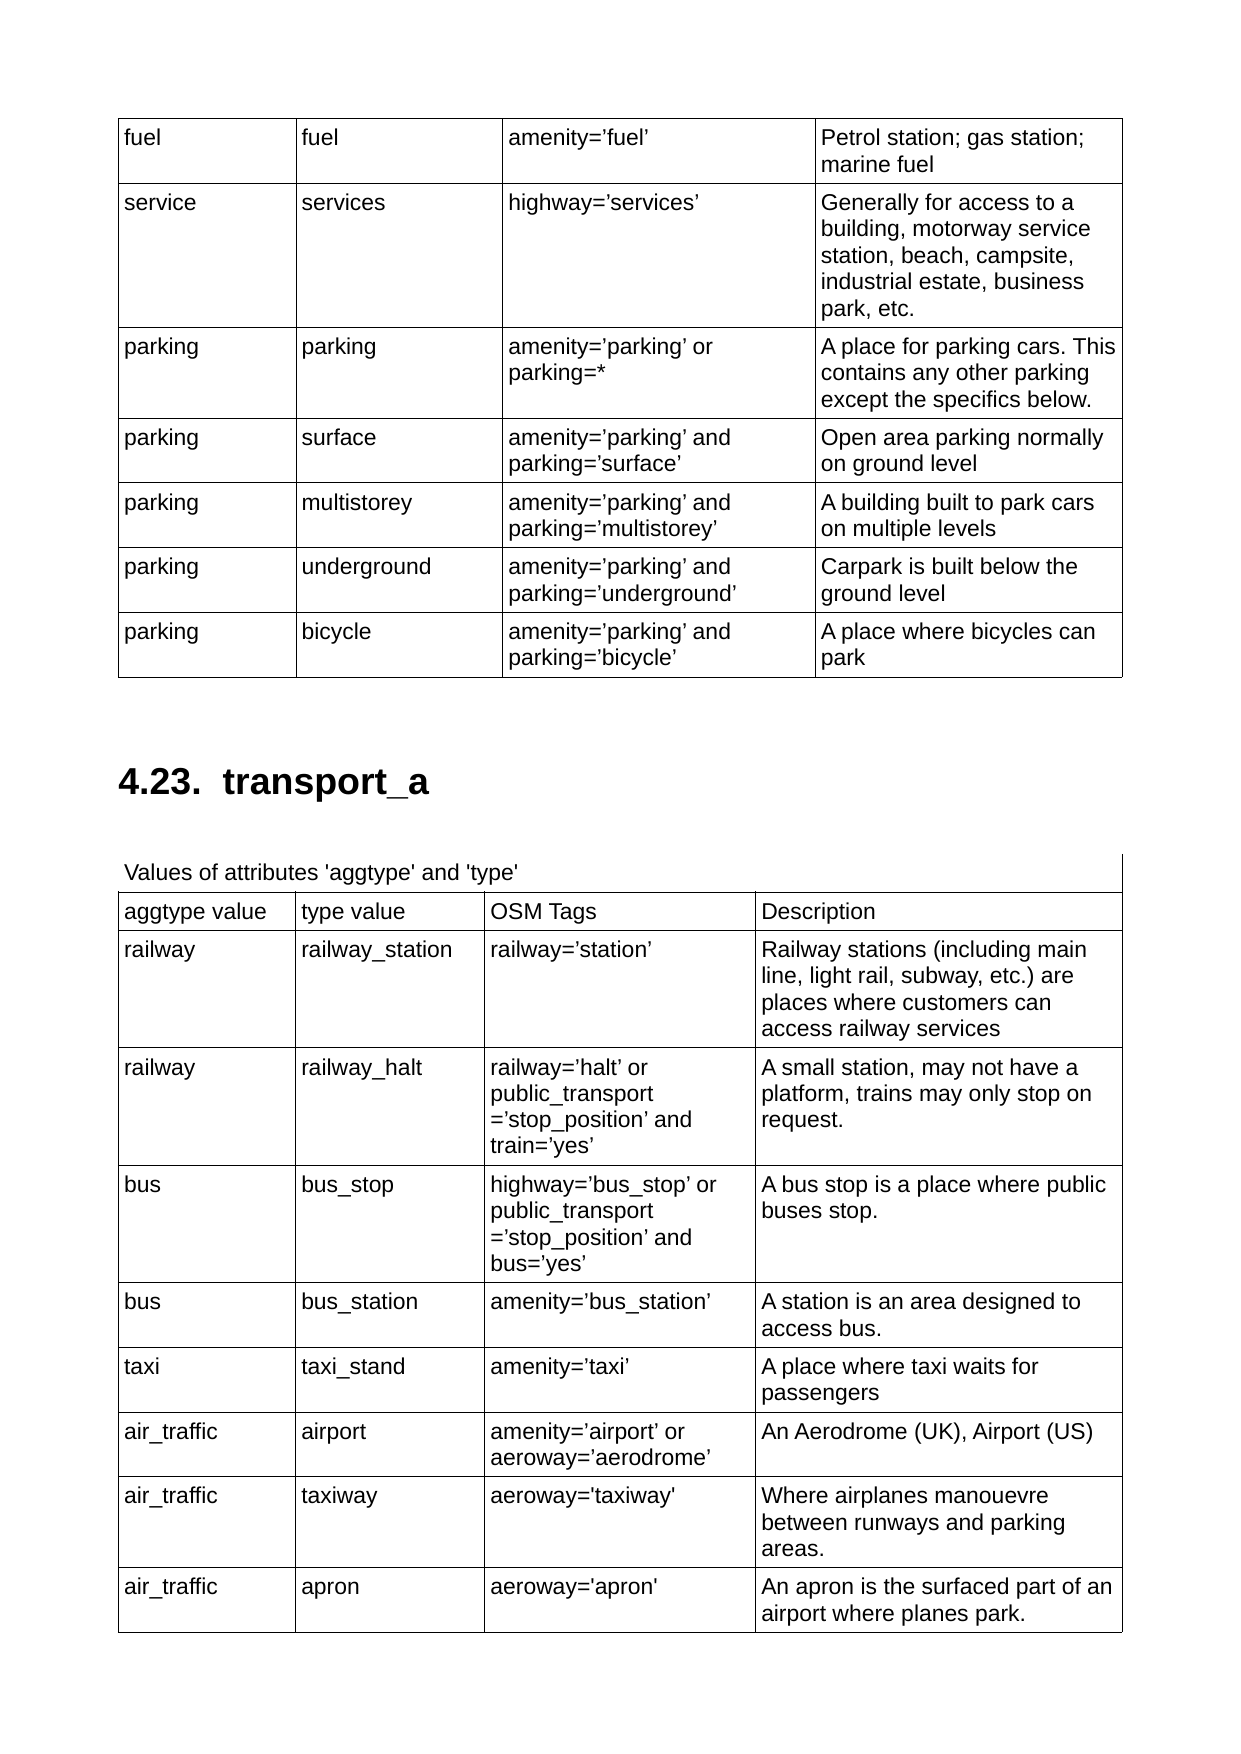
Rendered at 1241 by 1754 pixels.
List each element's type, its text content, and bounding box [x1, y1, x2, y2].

table_cell parking [119, 328, 296, 418]
table_cell railway_station [296, 931, 484, 1047]
table_cell aeroway='taxiway' [485, 1477, 755, 1567]
table_cell railway_halt [296, 1048, 484, 1164]
table_cell railway [119, 931, 295, 1047]
table_cell Open area parking normally on ground level [816, 419, 1122, 482]
table_cell A place for parking cars. This contains any other parking except the specifics below. [816, 328, 1122, 418]
table_cell bus_stop [296, 1166, 484, 1282]
table_cell apron [296, 1568, 484, 1632]
table_cell air_traffic [119, 1413, 295, 1476]
table_cell bus [119, 1166, 295, 1282]
table_cell type value [296, 893, 484, 930]
table_cell Petrol station; gas station; marine fuel [816, 119, 1122, 183]
table_cell amenity=’taxi’ [485, 1348, 755, 1411]
table_cell taxiway [296, 1477, 484, 1567]
table_cell An apron is the surfaced part of an airport where planes park. [756, 1568, 1122, 1632]
table_cell surface [297, 419, 502, 482]
table_cell air_traffic [119, 1477, 295, 1567]
table_cell taxi [119, 1348, 295, 1411]
table_cell amenity=’fuel’ [503, 119, 815, 183]
table_cell bus_station [296, 1283, 484, 1347]
table_cell A place where bicycles can park [816, 613, 1122, 676]
table_cell Generally for access to a building, motorway service station, beach, campsite, industrial estate, business park, etc. [816, 184, 1122, 327]
table_cell aggtype value [119, 893, 295, 930]
table_cell fuel [297, 119, 502, 183]
table_cell Description [756, 893, 1122, 930]
table_cell amenity=’bus_station’ [485, 1283, 755, 1347]
table_cell A place where taxi waits for passengers [756, 1348, 1122, 1411]
table_cell parking [119, 548, 296, 612]
table_cell parking [119, 613, 296, 676]
table_cell railway=’halt’ or public_transport =’stop_position’ and train=’yes’ [485, 1048, 755, 1164]
table_cell parking [119, 483, 296, 547]
table_cell amenity=’parking’ and parking=’surface’ [503, 419, 815, 482]
table_cell railway [119, 1048, 295, 1164]
table_cell parking [119, 419, 296, 482]
table_cell underground [297, 548, 502, 612]
table_cell fuel [119, 119, 296, 183]
table_cell A small station, may not have a platform, trains may only stop on request. [756, 1048, 1122, 1164]
table_cell A bus stop is a place where public buses stop. [756, 1166, 1122, 1282]
table_cell air_traffic [119, 1568, 295, 1632]
table_cell amenity=’parking’ or parking=* [503, 328, 815, 418]
subtitle transport_a [118, 759, 1122, 803]
table_cell bus [119, 1283, 295, 1347]
table_cell An Aerodrome (UK), Airport (US) [756, 1413, 1122, 1476]
table_cell service [119, 184, 296, 327]
table_cell highway=’services’ [503, 184, 815, 327]
table_cell A building built to park cars on multiple levels [816, 483, 1122, 547]
table_cell amenity=’parking’ and parking=’underground’ [503, 548, 815, 612]
table_cell services [297, 184, 502, 327]
table_cell airport [296, 1413, 484, 1476]
table_cell parking [297, 328, 502, 418]
table_cell Where airplanes manouevre between runways and parking areas. [756, 1477, 1122, 1567]
table_cell amenity=’parking’ and parking=’bicycle’ [503, 613, 815, 676]
table_cell OSM Tags [485, 893, 755, 930]
table_cell bicycle [297, 613, 502, 676]
table_cell Railway stations (including main line, light rail, subway, etc.) are places where customers can access railway services [756, 931, 1122, 1047]
table_cell aeroway='apron' [485, 1568, 755, 1632]
table_cell Carpark is built below the ground level [816, 548, 1122, 612]
table_cell taxi_stand [296, 1348, 484, 1411]
table_header Values of attributes 'aggtype' and 'type' [118, 854, 1122, 891]
table_cell amenity=’parking’ and parking=’multistorey’ [503, 483, 815, 547]
table_cell multistorey [297, 483, 502, 547]
table_cell amenity=’airport’ or aeroway=’aerodrome’ [485, 1413, 755, 1476]
table_cell A station is an area designed to access bus. [756, 1283, 1122, 1347]
table_cell highway=’bus_stop’ or public_transport =’stop_position’ and bus=’yes’ [485, 1166, 755, 1282]
table_cell railway=’station’ [485, 931, 755, 1047]
